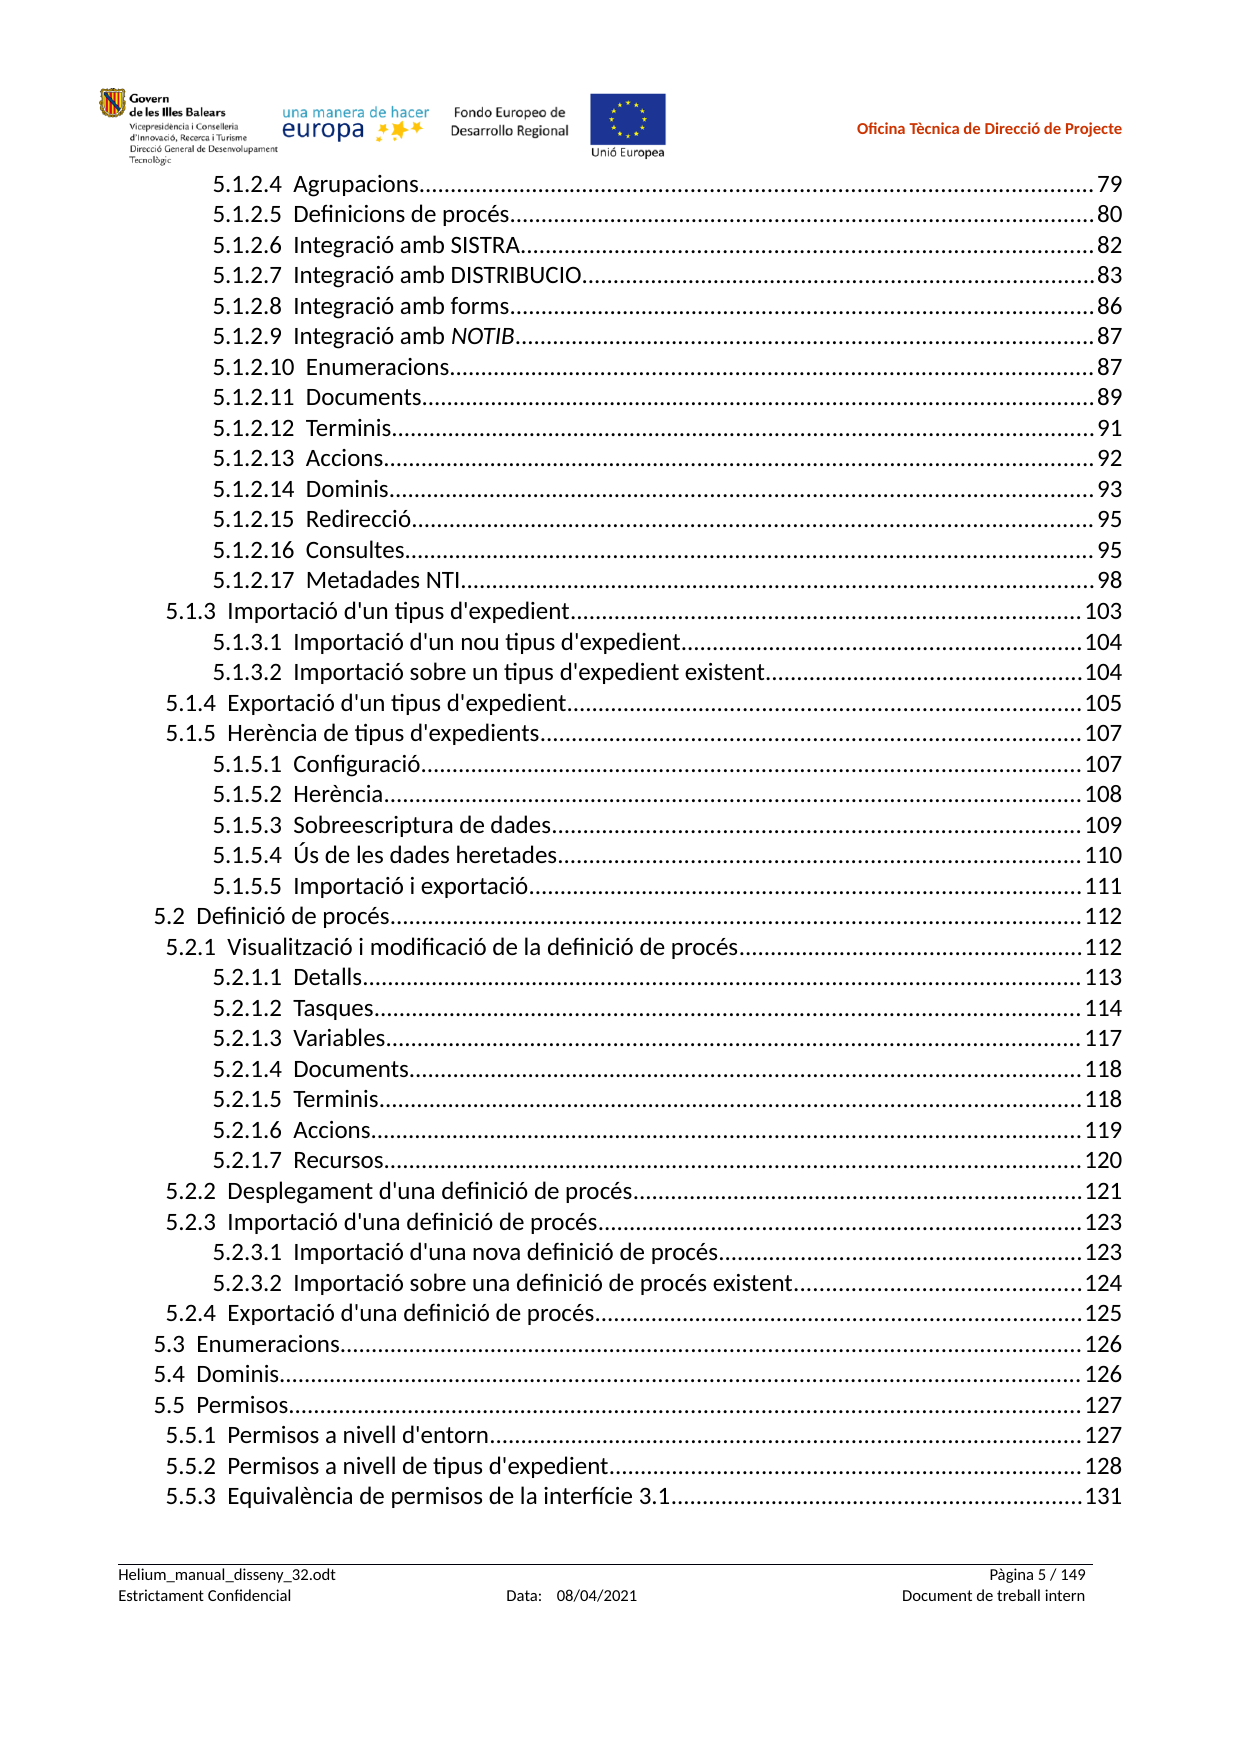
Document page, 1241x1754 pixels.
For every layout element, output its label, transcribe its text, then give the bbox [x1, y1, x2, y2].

text 5.1.5 Herència de tipus d'expedients 107 [160, 717, 1122, 748]
text 5.1.2.10 Enumeracions 87 [207, 351, 1122, 382]
text 5.5.1 Permisos a nivell d'entorn 127 [160, 1419, 1122, 1450]
text 5.2.1.2 Tasques 114 [207, 992, 1122, 1022]
text 5.2.1.3 Variables 117 [207, 1022, 1122, 1053]
text 5.2.1.5 Terminis 118 [207, 1083, 1122, 1114]
text 5.1.2.8 Integració amb forms 86 [207, 290, 1122, 321]
text 5.2.2 Desplegament d'una definició de procés 121 [160, 1175, 1122, 1206]
text 5.1.2.7 Integració amb DISTRIBUCIO 83 [207, 259, 1122, 290]
text 5.1.4 Exportació d'un tipus d'expedient 105 [160, 687, 1122, 717]
text 5.1.2.11 Documents 89 [207, 382, 1122, 412]
text 5.1.2.6 Integració amb SISTRA 82 [207, 229, 1122, 259]
text 5.1.2.14 Dominis 93 [207, 473, 1122, 504]
text 5.5.3 Equivalència de permisos de la interfície 3.1 131 [160, 1480, 1122, 1511]
text 5.2.1 Visualització i modificació de la definició de procés 112 [160, 931, 1122, 961]
text 5.1.3.2 Importació sobre un tipus d'expedient existent 104 [207, 656, 1122, 687]
text 5.1.2.17 Metadades NTI 98 [207, 565, 1122, 595]
text 5.2.3.1 Importació d'una nova definició de procés 123 [207, 1236, 1122, 1267]
text 5.2.1.7 Recursos 120 [207, 1144, 1122, 1175]
text 5.1.5.1 Configuració 107 [207, 748, 1122, 778]
text 5.1.2.15 Redirecció 95 [207, 504, 1122, 534]
text 5.3 Enumeracions 126 [148, 1328, 1122, 1358]
text 5.1.3.1 Importació d'un nou tipus d'expedient 104 [207, 626, 1122, 656]
text 5.1.2.13 Accions 92 [207, 443, 1122, 473]
text 5.2 Definició de procés 112 [148, 900, 1122, 931]
picture [99, 87, 668, 166]
text 5.1.2.5 Definicions de procés 80 [207, 198, 1122, 229]
text 5.1.2.16 Consultes 95 [207, 534, 1122, 565]
text 5.1.5.2 Herència 108 [207, 778, 1122, 809]
text 5.5.2 Permisos a nivell de tipus d'expedient 128 [160, 1450, 1122, 1480]
text 5.2.3.2 Importació sobre una definició de procés existent 124 [207, 1267, 1122, 1297]
text 5.1.2.12 Terminis 91 [207, 412, 1122, 443]
text 5.1.5.5 Importació i exportació 111 [207, 870, 1122, 900]
text 5.1.5.3 Sobreescriptura de dades 109 [207, 809, 1122, 839]
text 5.2.1.6 Accions 119 [207, 1114, 1122, 1144]
text 5.1.2.4 Agrupacions 79 [207, 168, 1122, 198]
text 5.2.1.4 Documents 118 [207, 1053, 1122, 1083]
text 5.1.2.9 Integració amb NOTIB 87 [207, 321, 1122, 351]
text 5.2.1.1 Detalls 113 [207, 961, 1122, 992]
text 5.1.3 Importació d'un tipus d'expedient 103 [160, 595, 1122, 626]
text 5.1.5.4 Ús de les dades heretades 110 [207, 839, 1122, 870]
text 5.4 Dominis 126 [148, 1358, 1122, 1389]
text 5.5 Permisos 127 [148, 1389, 1122, 1419]
text 5.2.4 Exportació d'una definició de procés 125 [160, 1297, 1122, 1328]
text 5.2.3 Importació d'una definició de procés 123 [160, 1206, 1122, 1236]
